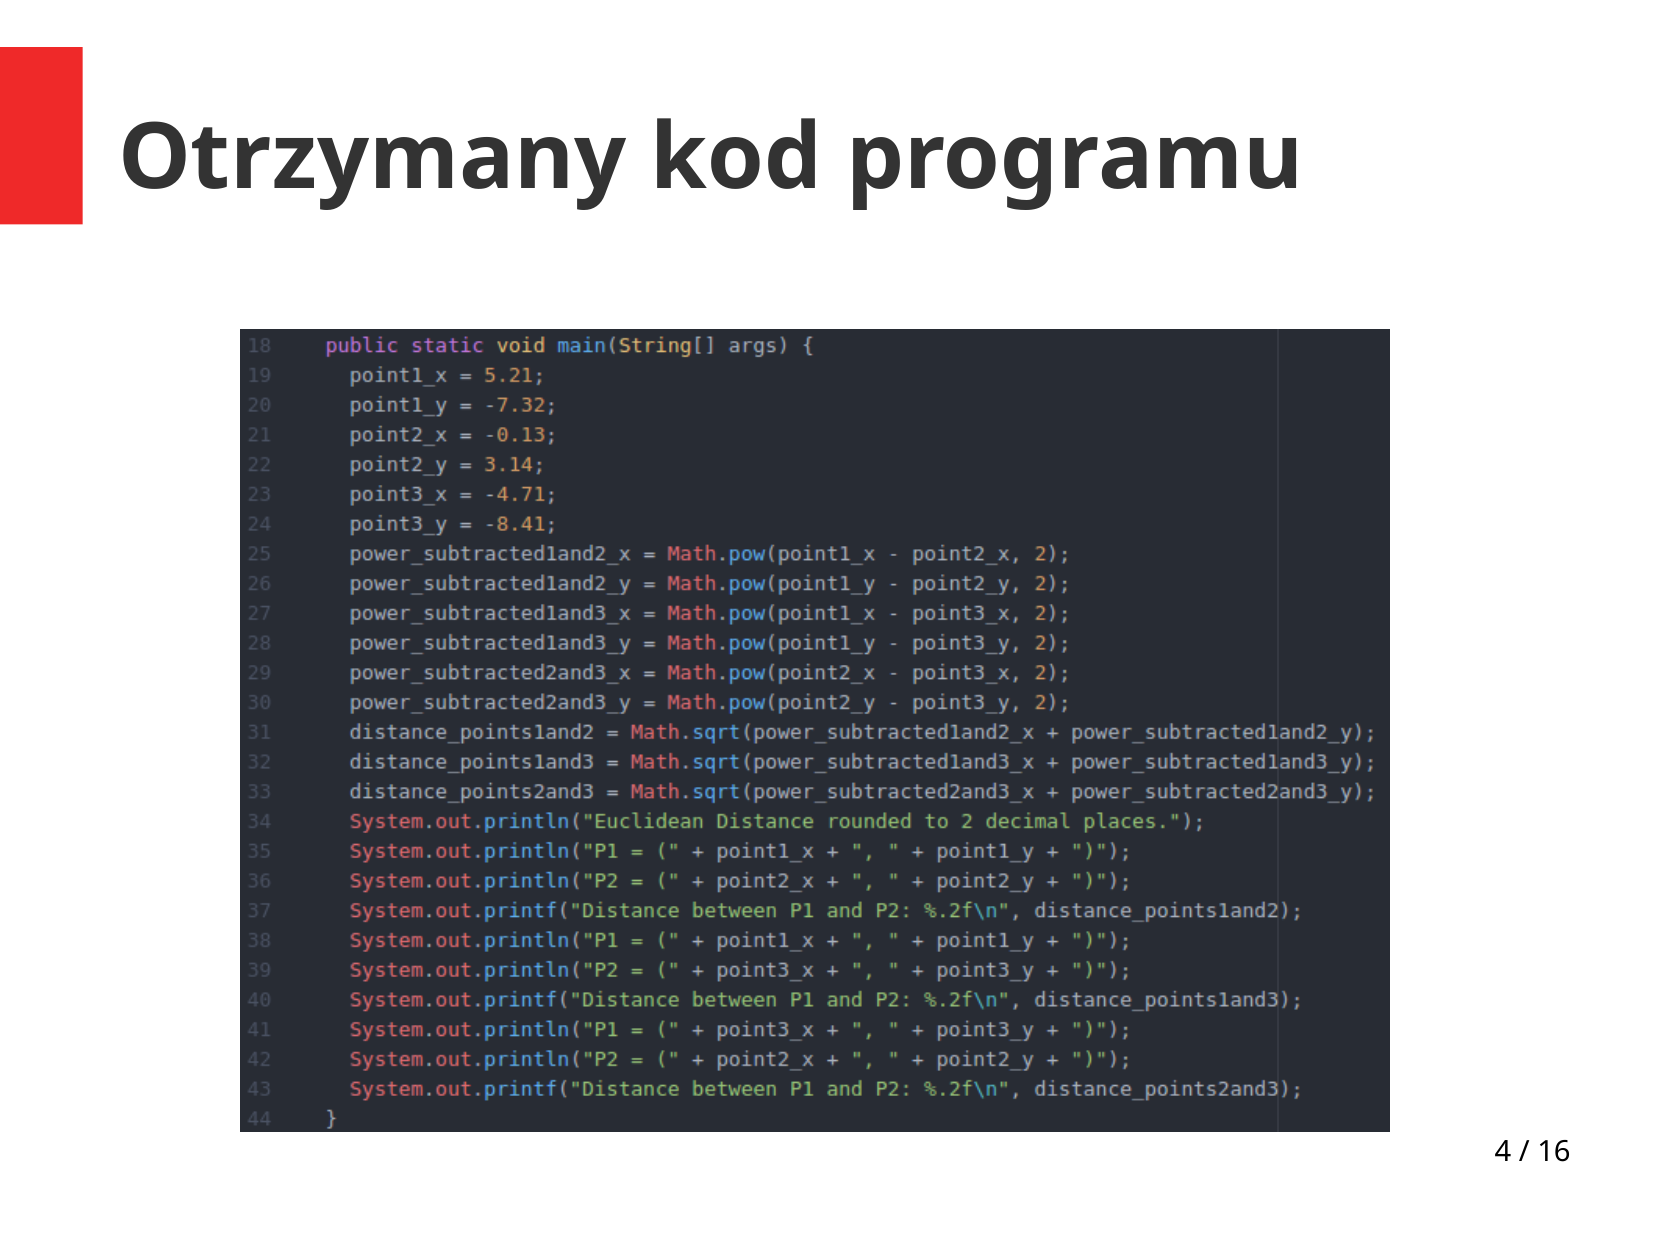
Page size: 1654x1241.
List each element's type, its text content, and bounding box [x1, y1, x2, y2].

title Otrzymany kod programu [118, 49, 1571, 257]
picture [240, 329, 1390, 1132]
